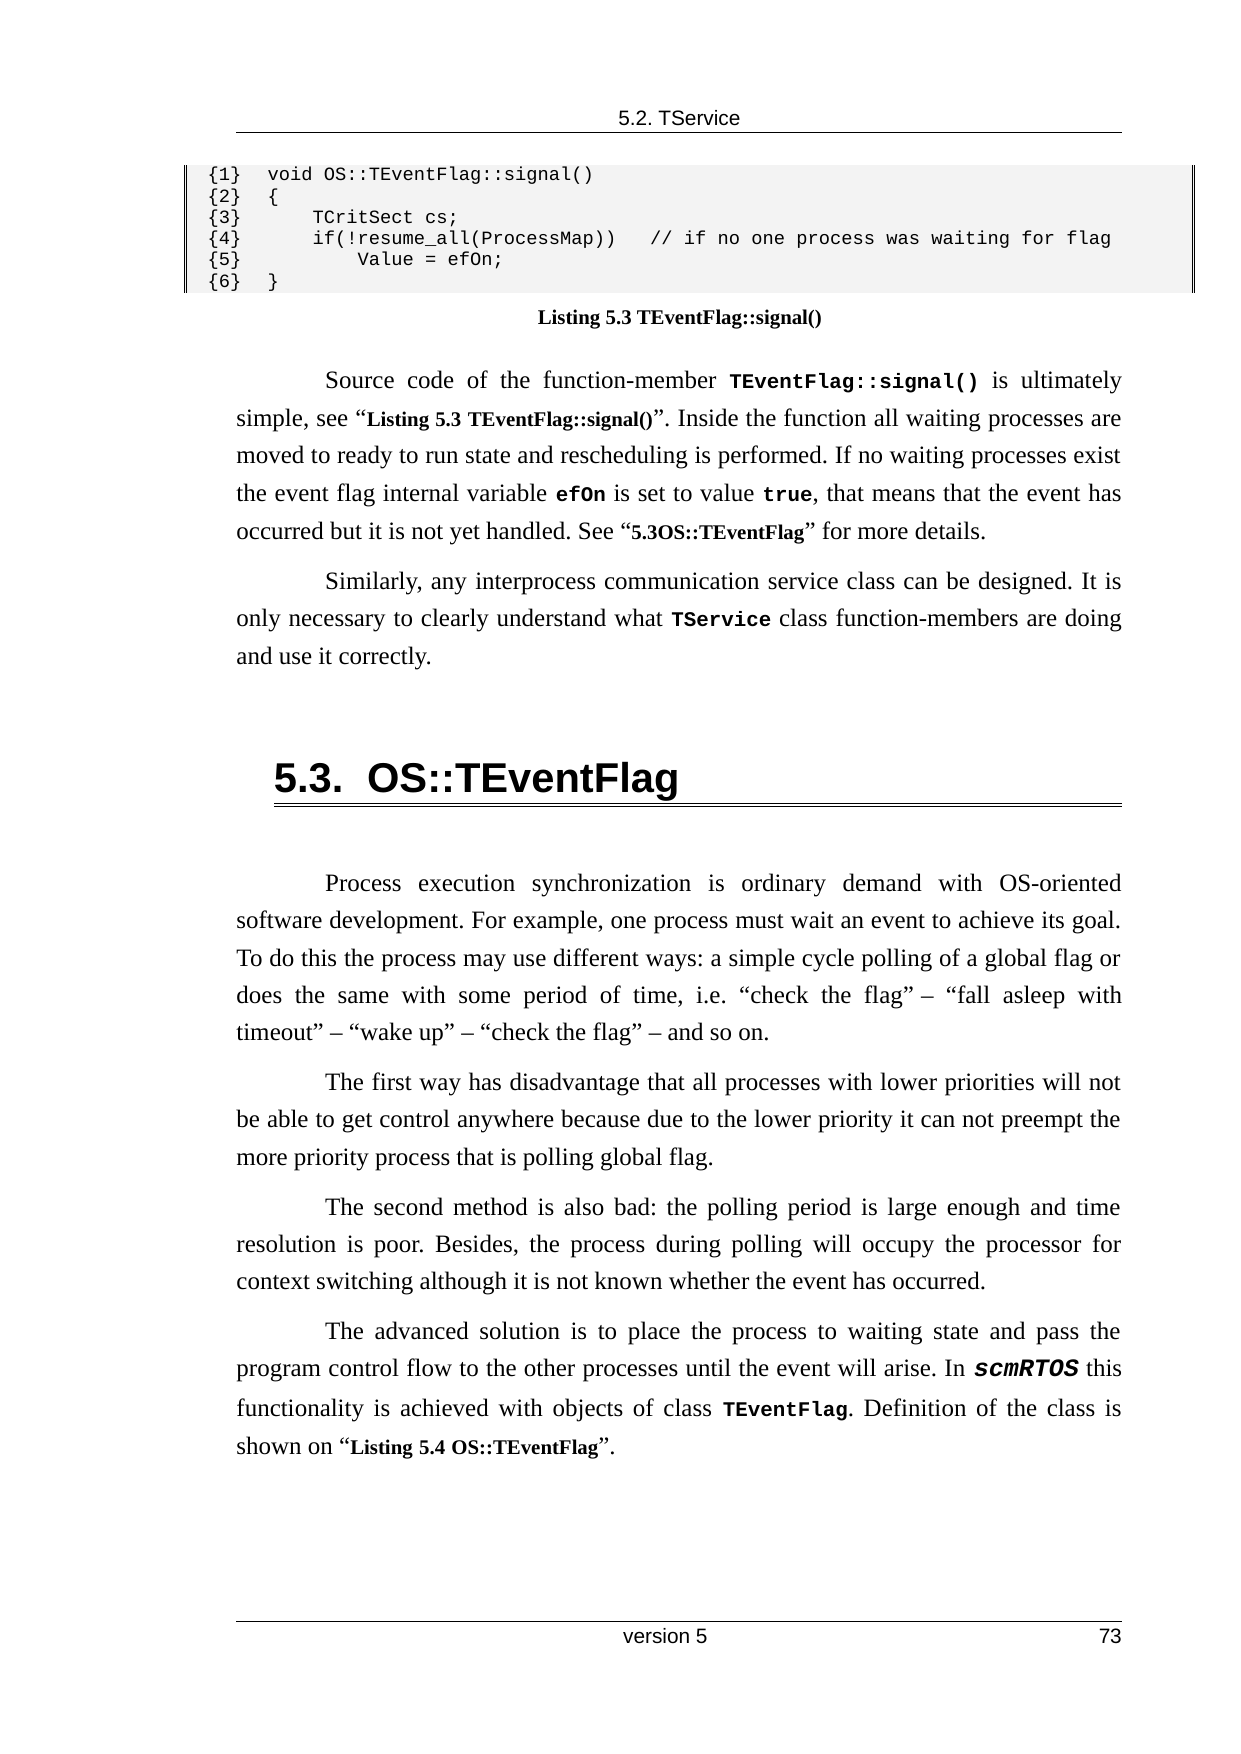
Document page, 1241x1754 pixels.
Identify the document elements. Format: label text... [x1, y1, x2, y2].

list Value = efOn; [187, 250, 1192, 271]
list if(!resume_all(ProcessMap)) // if no one process was waiting for flag [187, 229, 1192, 250]
text Listing 5.3 TEventFlag::signal() [237, 305, 1122, 329]
text The first way has disadvantage that all processes with lower priorities will not be able to get control anywhere because due to the lower priority it can not preempt the more priority process that is polling global flag. [236, 1067, 1122, 1171]
list { [187, 186, 1192, 208]
list void OS::TEventFlag::signal() [187, 165, 1192, 186]
text Source code of the function-member TEventFlag::signal() is ultimately simple, see “Listing 5.3 TEventFlag::signal()”. Inside the function all waiting processes are moved to ready to run state and rescheduling is performed. If no waiting processes exist the event flag internal variable efOn is set to value true, that means that the event has occurred but it is not yet handled. See “5.3OS::TEventFlag” for more details. [236, 365, 1122, 545]
list } [187, 271, 1192, 293]
subtitle OS::TEventFlag [274, 753, 1122, 803]
text Similarly, any interprocess communication service class can be designed. It is only necessary to clearly understand what TService class function-members are doing and use it correctly. [236, 566, 1122, 670]
text Process execution synchronization is ordinary demand with OS-oriented software development. For example, one process must wait an event to achieve its goal. To do this the process may use different ways: a simple cycle polling of a global flag or does the same with some period of time, i.e. “check the flag” – “fall asleep with timeout” – “wake up” – “check the flag” – and so on. [236, 868, 1122, 1046]
text The second method is also bad: the polling period is large enough and time resolution is poor. Besides, the process during polling will occupy the processor for context switching although it is not known whether the event has occurred. [236, 1192, 1122, 1295]
list TCritSect cs; [187, 208, 1192, 229]
text The advanced solution is to place the process to waiting state and pass the program control flow to the other processes until the event will arise. In scmRTOS this functionality is achieved with objects of class TEventFlag. Definition of the class is shown on “Listing 5.4 OS::TEventFlag”. [236, 1316, 1122, 1459]
